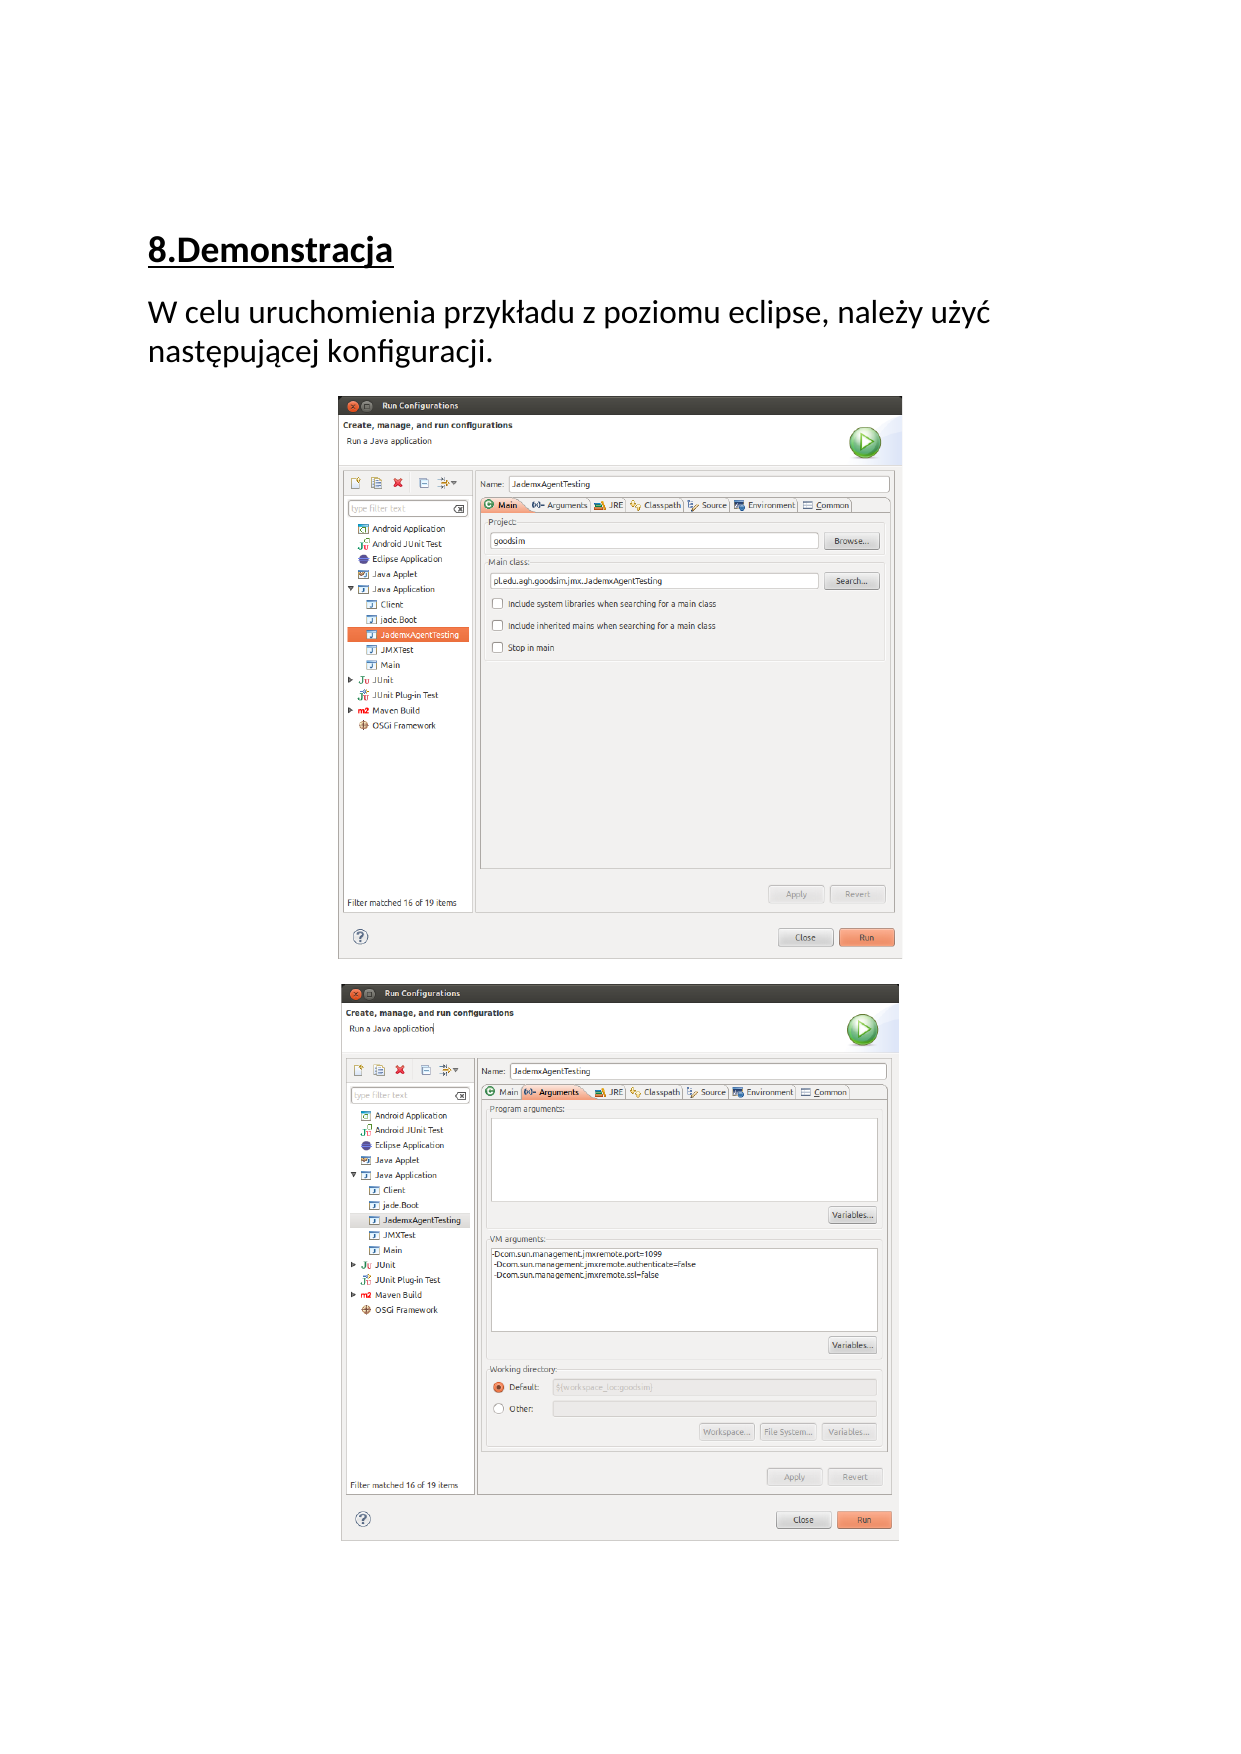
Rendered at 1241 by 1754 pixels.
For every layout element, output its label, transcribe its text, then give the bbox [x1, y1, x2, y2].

picture [338, 396, 903, 959]
text 8.Demonstracja [148, 235, 1093, 272]
picture [341, 984, 899, 1541]
text W celu uruchomienia przykładu z poziomu eclipse, należy użyć następującej konfiguracji. [148, 299, 1093, 370]
